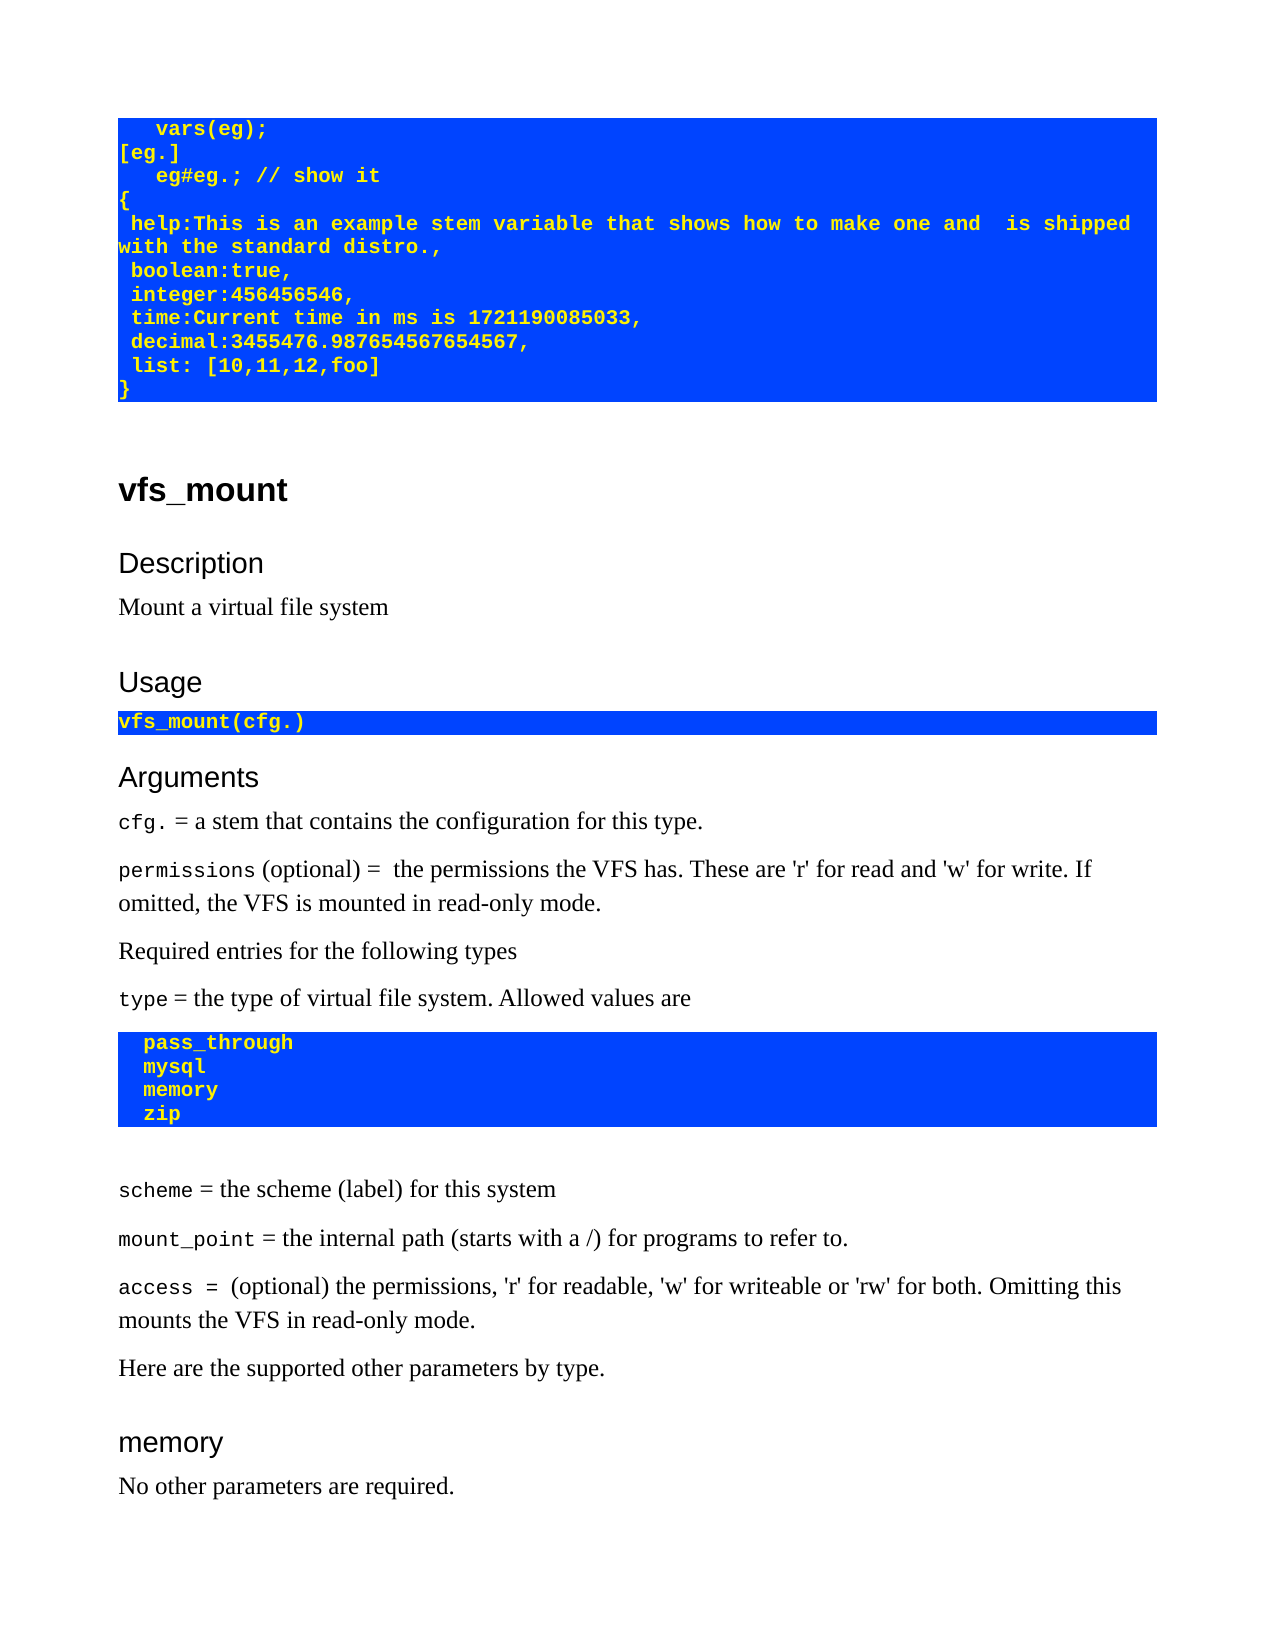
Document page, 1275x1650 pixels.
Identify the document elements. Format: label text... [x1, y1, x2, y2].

text type = the type of virtual file system. Allowed values are [118, 983, 1157, 1013]
text access = (optional) the permissions, 'r' for readable, 'w' for writeable or 'rw' for both. Omitting this mounts the VFS in read-only mode. [118, 1271, 1157, 1334]
text mysql [118, 1056, 1157, 1079]
text No other parameters are required. [118, 1471, 1157, 1500]
text boolean:true, [118, 260, 1157, 284]
text vars(eg); [118, 118, 1157, 142]
text { [118, 189, 1157, 213]
text } [118, 378, 1157, 402]
text time:Current time in ms is 1721190085033, [118, 307, 1157, 331]
text list: [10,11,12,foo] [118, 354, 1157, 378]
text decimal:3455476.987654567654567, [118, 331, 1157, 354]
text integer:456456546, [118, 284, 1157, 307]
text Mount a virtual file system [118, 592, 1157, 621]
subtitle memory [118, 1425, 1157, 1459]
text scheme = the scheme (label) for this system [118, 1174, 1157, 1204]
subtitle Arguments [118, 760, 1157, 793]
text cfg. = a stem that contains the configuration for this type. [118, 806, 1157, 835]
subtitle Usage [118, 665, 1157, 699]
text mount_point = the internal path (starts with a /) for programs to refer to. [118, 1223, 1157, 1252]
subtitle Description [118, 546, 1157, 580]
text pass_through [118, 1032, 1157, 1056]
text memory [118, 1079, 1157, 1103]
text permissions (optional) = the permissions the VFS has. These are 'r' for read and 'w' for write. If omitted, the VFS is mounted in read-only mode. [118, 854, 1157, 917]
text Here are the supported other parameters by type. [118, 1353, 1157, 1381]
text zip [118, 1103, 1157, 1127]
text Required entries for the following types [118, 936, 1157, 964]
text help:This is an example stem variable that shows how to make one and is shipped with the standard distro., [118, 213, 1157, 260]
text vfs_mount(cfg.) [118, 711, 1157, 735]
text [eg.] [118, 142, 1157, 165]
text eg#eg.; // show it [118, 165, 1157, 189]
subtitle vfs_mount [118, 470, 1157, 509]
